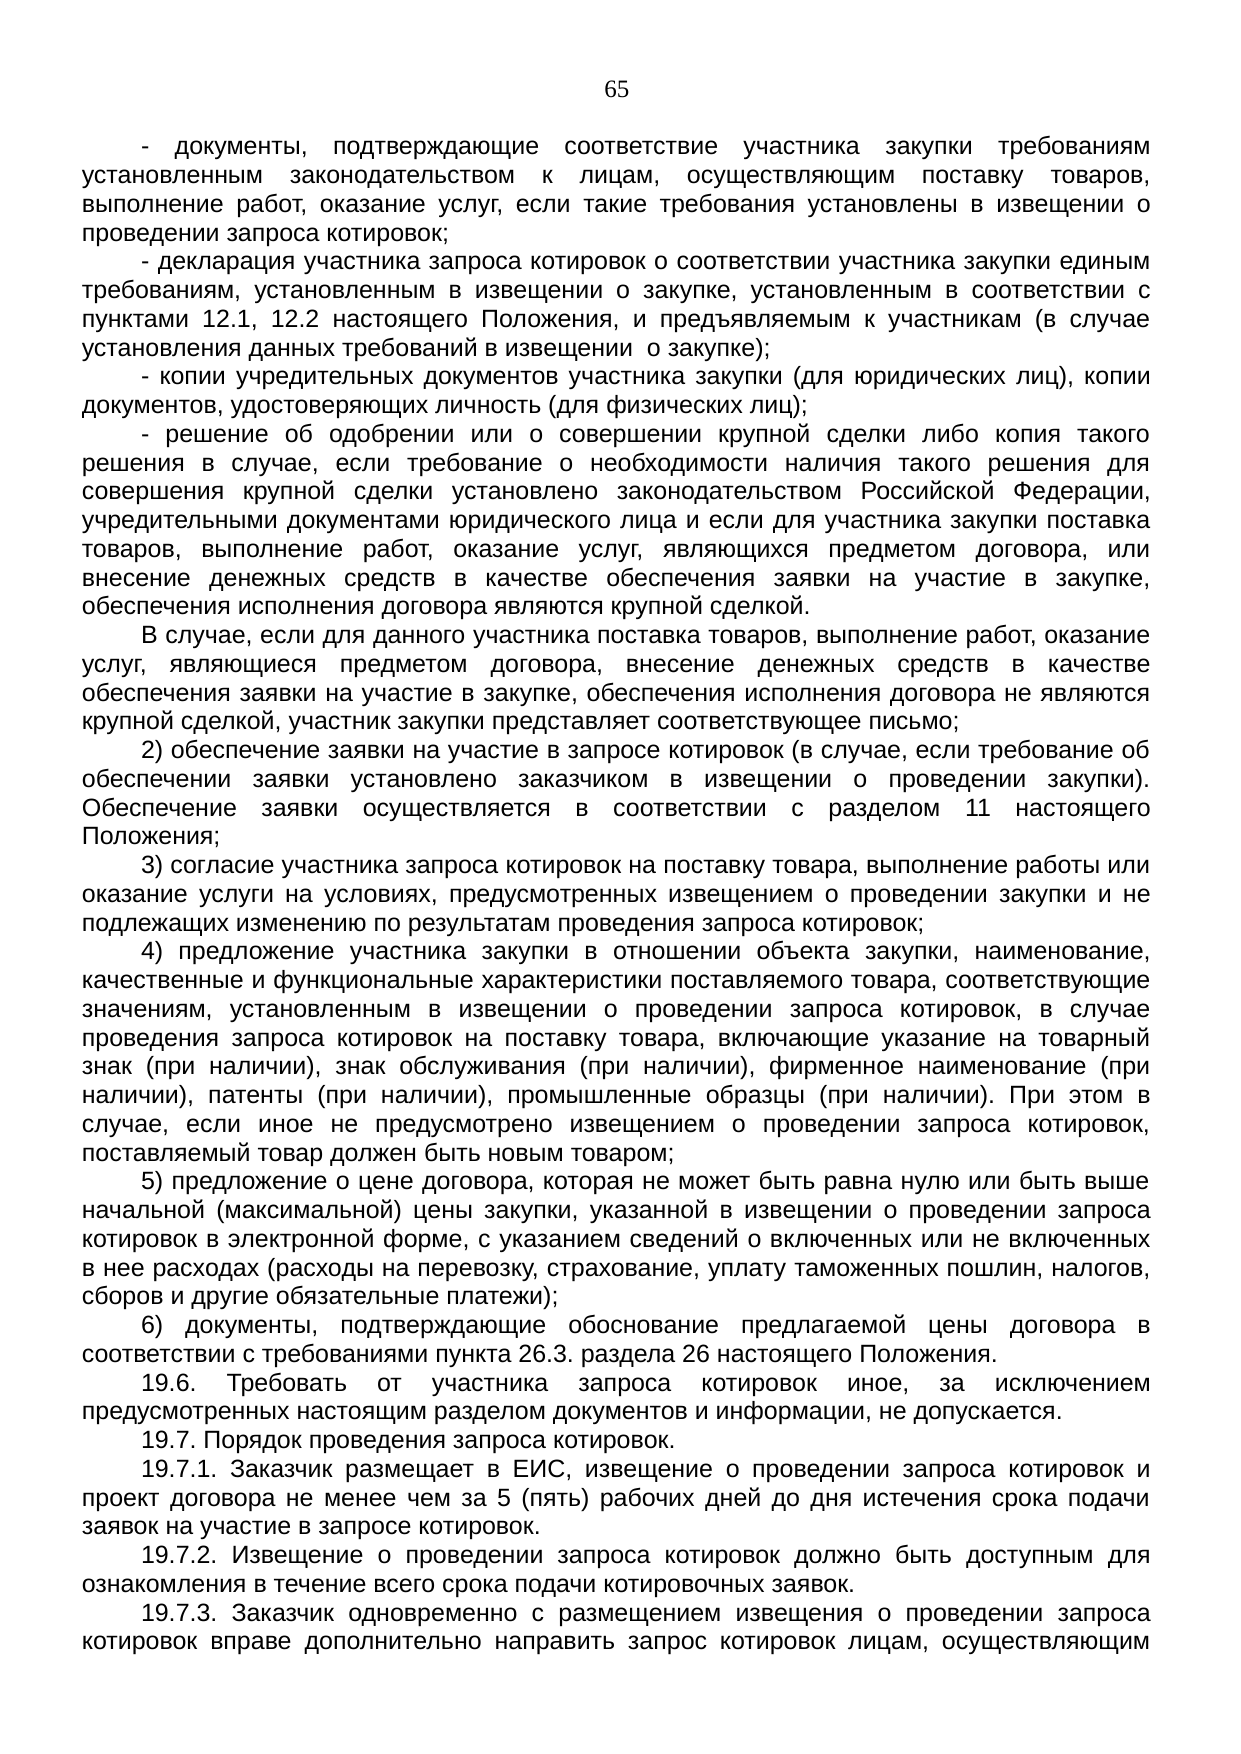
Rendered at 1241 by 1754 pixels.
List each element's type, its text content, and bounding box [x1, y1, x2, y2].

text 19.7. Порядок проведения запроса котировок. [82, 1425, 1152, 1454]
text В случае, если для данного участника поставка товаров, выполнение работ, оказание услуг, являющиеся предметом договора, внесение денежных средств в качестве обеспечения заявки на участие в закупке, обеспечения исполнения договора не являются крупной сделкой, участник закупки представляет соответствующее письмо; [82, 620, 1152, 735]
text - документы, подтверждающие соответствие участника закупки требованиям установленным законодательством к лицам, осуществляющим поставку товаров, выполнение работ, оказание услуг, если такие требования установлены в извещении о проведении запроса котировок; [82, 131, 1152, 246]
text - декларация участника запроса котировок о соответствии участника закупки единым требованиям, установленным в извещении о закупке, установленным в соответствии с пунктами 12.1, 12.2 настоящего Положения, и предъявляемым к участникам (в случае установления данных требований в извещении о закупке); [82, 246, 1152, 361]
text 6) документы, подтверждающие обоснование предлагаемой цены договора в соответствии с требованиями пункта 26.3. раздела 26 настоящего Положения. [82, 1310, 1152, 1367]
text 4) предложение участника закупки в отношении объекта закупки, наименование, качественные и функциональные характеристики поставляемого товара, соответствующие значениям, установленным в извещении о проведении запроса котировок, в случае проведения запроса котировок на поставку товара, включающие указание на товарный знак (при наличии), знак обслуживания (при наличии), фирменное наименование (при наличии), патенты (при наличии), промышленные образцы (при наличии). При этом в случае, если иное не предусмотрено извещением о проведении запроса котировок, поставляемый товар должен быть новым товаром; [82, 936, 1152, 1166]
text - копии учредительных документов участника закупки (для юридических лиц), копии документов, удостоверяющих личность (для физических лиц); [82, 361, 1152, 419]
text - решение об одобрении или о совершении крупной сделки либо копия такого решения в случае, если требование о необходимости наличия такого решения для совершения крупной сделки установлено законодательством Российской Федерации, учредительными документами юридического лица и если для участника закупки поставка товаров, выполнение работ, оказание услуг, являющихся предметом договора, или внесение денежных средств в качестве обеспечения заявки на участие в закупке, обеспечения исполнения договора являются крупной сделкой. [82, 419, 1152, 620]
text 5) предложение о цене договора, которая не может быть равна нулю или быть выше начальной (максимальной) цены закупки, указанной в извещении о проведении запроса котировок в электронной форме, с указанием сведений о включенных или не включенных в нее расходах (расходы на перевозку, страхование, уплату таможенных пошлин, налогов, сборов и другие обязательные платежи); [82, 1166, 1152, 1310]
text 19.6. Требовать от участника запроса котировок иное, за исключением предусмотренных настоящим разделом документов и информации, не допускается. [82, 1367, 1152, 1425]
text 2) обеспечение заявки на участие в запросе котировок (в случае, если требование об обеспечении заявки установлено заказчиком в извещении о проведении закупки). Обеспечение заявки осуществляется в соответствии с разделом 11 настоящего Положения; [82, 735, 1152, 850]
text 19.7.1. Заказчик размещает в ЕИС, извещение о проведении запроса котировок и проект договора не менее чем за 5 (пять) рабочих дней до дня истечения срока подачи заявок на участие в запросе котировок. [82, 1454, 1152, 1540]
text 3) согласие участника запроса котировок на поставку товара, выполнение работы или оказание услуги на условиях, предусмотренных извещением о проведении закупки и не подлежащих изменению по результатам проведения запроса котировок; [82, 850, 1152, 936]
text 19.7.2. Извещение о проведении запроса котировок должно быть доступным для ознакомления в течение всего срока подачи котировочных заявок. [82, 1540, 1152, 1597]
text 19.7.3. Заказчик одновременно с размещением извещения о проведении запроса котировок вправе дополнительно направить запрос котировок лицам, осуществляющим [82, 1597, 1152, 1655]
